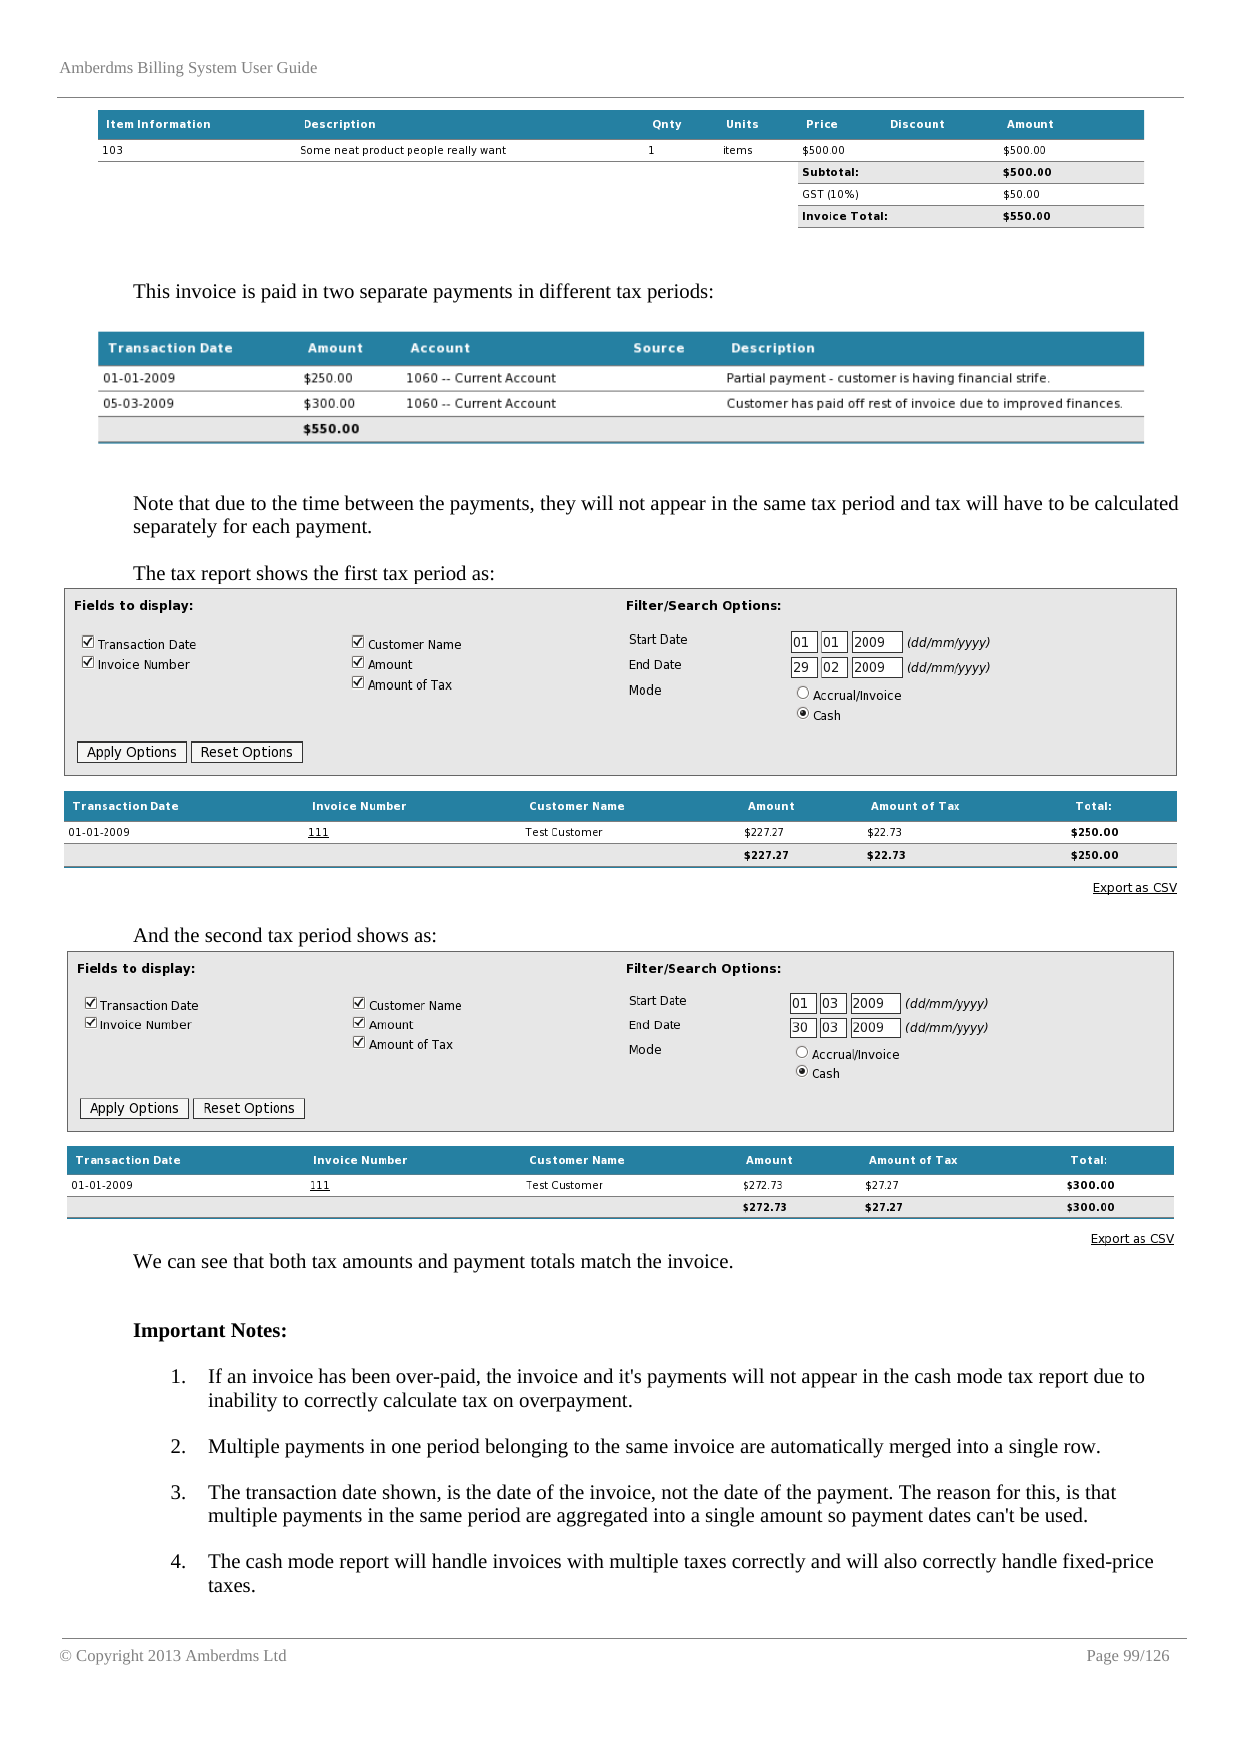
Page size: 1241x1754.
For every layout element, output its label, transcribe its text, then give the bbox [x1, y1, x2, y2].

list The cash mode report will handle invoices with multiple taxes correctly and will also correctly handle fixed-price taxes. [170, 1550, 1181, 1597]
text And the second tax period shows as: [133, 924, 1181, 947]
list If an invoice has been over-paid, the invoice and it's payments will not appear in the cash mode tax report due to inability to correctly calculate tax on overpayment. [170, 1365, 1181, 1412]
picture [62, 947, 1178, 1250]
text Important Notes: [133, 1319, 1181, 1342]
list The transaction date shown, is the date of the invoice, not the date of the payment. The reason for this, is that multiple payments in the same period are aggregated into a single amount so payment dates can't be used. [170, 1481, 1181, 1527]
picture [96, 326, 1145, 446]
picture [96, 107, 1145, 234]
text This invoice is paid in two separate payments in different tax periods: [133, 280, 1181, 303]
list Multiple payments in one period belonging to the same invoice are automatically merged into a single row. [170, 1435, 1181, 1458]
picture [62, 584, 1179, 902]
text The tax report shows the first tax period as: [133, 562, 1181, 585]
text Note that due to the time between the payments, they will not appear in the same tax period and tax will have to be calculated separately for each payment. [133, 492, 1181, 538]
text We can see that both tax amounts and payment totals match the invoice. [133, 1250, 1181, 1273]
